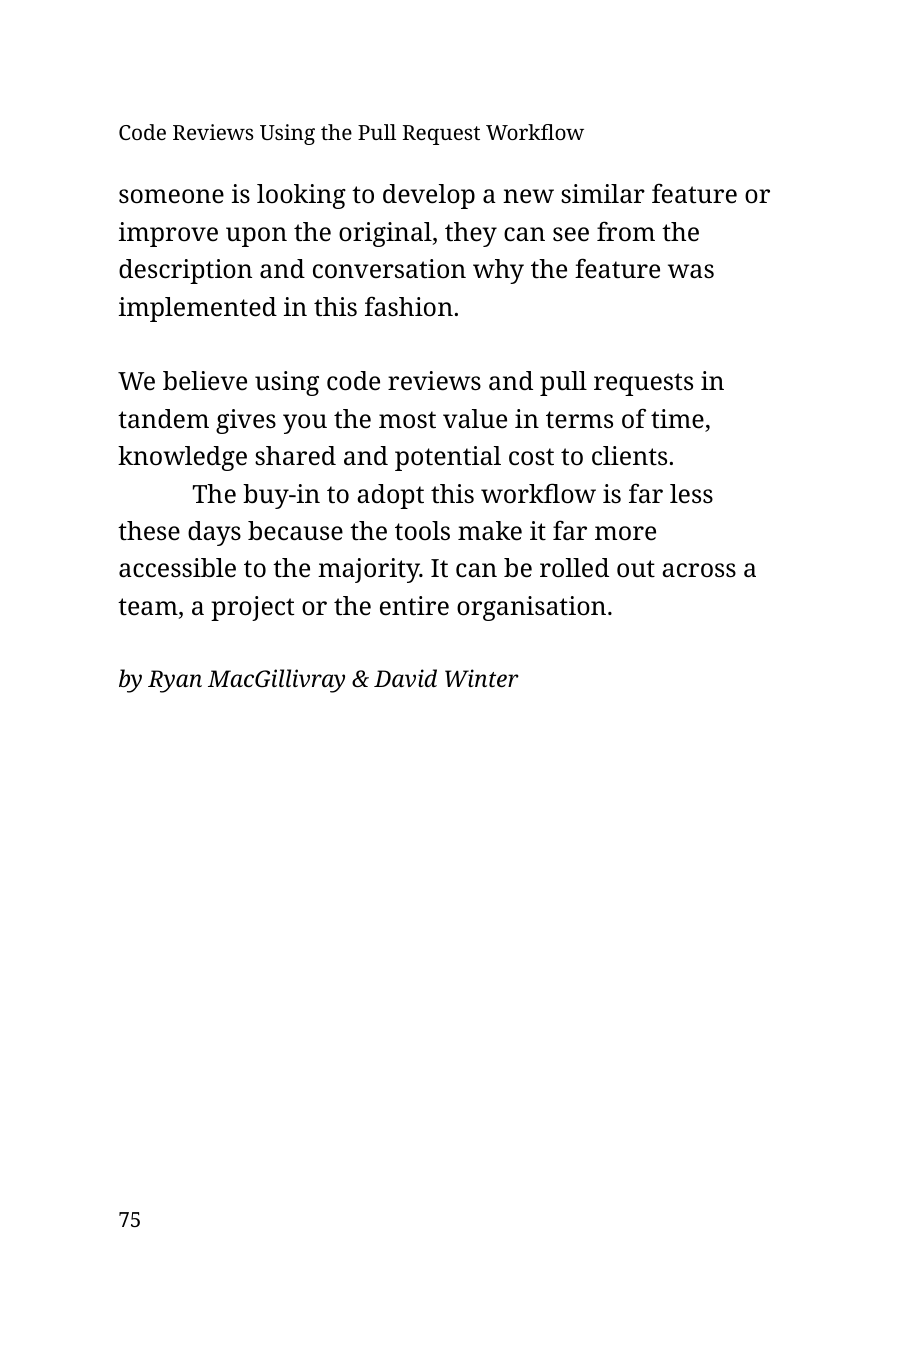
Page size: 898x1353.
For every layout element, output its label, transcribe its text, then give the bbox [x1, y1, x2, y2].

text by Ryan MacGillivray & David Winter [118, 663, 779, 694]
text The buy-in to adopt this workflow is far less these days because the tools make it far more accessible to the majority. It can be rolled out across a team, a project or the entire organisation. [118, 476, 779, 622]
text someone is looking to develop a new similar feature or improve upon the original, they can see from the description and conversation why the feature was implemented in this fashion. [118, 177, 779, 323]
text We believe using code reviews and pull requests in tandem gives you the most value in terms of time, knowledge shared and potential cost to clients. [118, 364, 779, 473]
